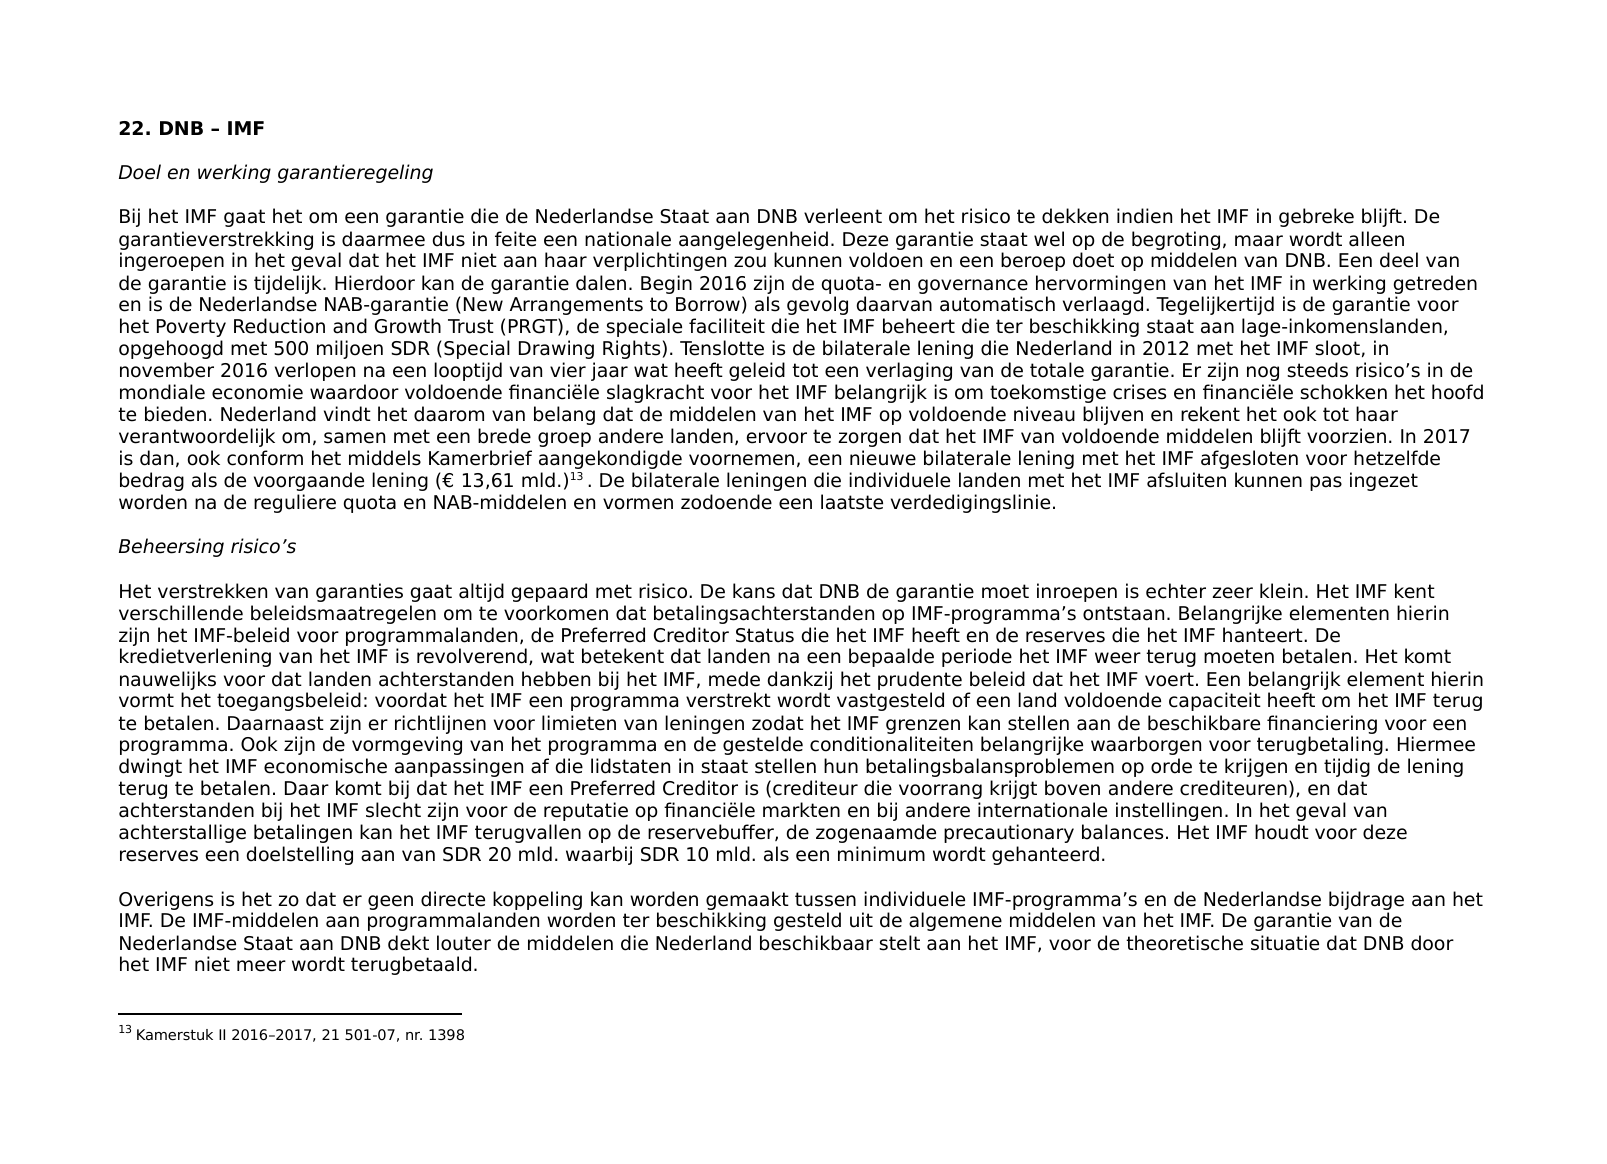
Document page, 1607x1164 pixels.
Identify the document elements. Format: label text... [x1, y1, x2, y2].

subtitle Doel en werking garantieregeling [118, 162, 1488, 184]
text Het verstrekken van garanties gaat altijd gepaard met risico. De kans dat DNB de garantie moet inroepen is echter zeer klein. Het IMF kent verschillende beleidsmaatregelen om te voorkomen dat betalingsachterstanden op IMF-programma’s ontstaan. Belangrijke elementen hierin zijn het IMF-beleid voor programmalanden, de Preferred Creditor Status die het IMF heeft en de reserves die het IMF hanteert. De kredietverlening van het IMF is revolverend, wat betekent dat landen na een bepaalde periode het IMF weer terug moeten betalen. Het komt nauwelijks voor dat landen achterstanden hebben bij het IMF, mede dankzij het prudente beleid dat het IMF voert. Een belangrijk element hierin vormt het toegangsbeleid: voordat het IMF een programma verstrekt wordt vastgesteld of een land voldoende capaciteit heeft om het IMF terug te betalen. Daarnaast zijn er richtlijnen voor limieten van leningen zodat het IMF grenzen kan stellen aan de beschikbare financiering voor een programma. Ook zijn de vormgeving van het programma en de gestelde conditionaliteiten belangrijke waarborgen voor terugbetaling. Hiermee dwingt het IMF economische aanpassingen af die lidstaten in staat stellen hun betalingsbalansproblemen op orde te krijgen en tijdig de lening terug te betalen. Daar komt bij dat het IMF een Preferred Creditor is (crediteur die voorrang krijgt boven andere crediteuren), en dat achterstanden bij het IMF slecht zijn voor de reputatie op financiële markten en bij andere internationale instellingen. In het geval van achterstallige betalingen kan het IMF terugvallen op de reservebuffer, de zogenaamde precautionary balances. Het IMF houdt voor deze reserves een doelstelling aan van SDR 20 mld. waarbij SDR 10 mld. als een minimum wordt gehanteerd. [118, 581, 1488, 866]
subtitle 22. DNB – IMF [118, 118, 1488, 140]
text Kamerstuk II 2016–2017, 21 501-07, nr. 1398 [118, 1023, 1488, 1045]
text Bij het IMF gaat het om een garantie die de Nederlandse Staat aan DNB verleent om het risico te dekken indien het IMF in gebreke blijft. De garantieverstrekking is daarmee dus in feite een nationale aangelegenheid. Deze garantie staat wel op de begroting, maar wordt alleen ingeroepen in het geval dat het IMF niet aan haar verplichtingen zou kunnen voldoen en een beroep doet op middelen van DNB. Een deel van de garantie is tijdelijk. Hierdoor kan de garantie dalen. Begin 2016 zijn de quota- en governance hervormingen van het IMF in werking getreden en is de Nederlandse NAB-garantie (New Arrangements to Borrow) als gevolg daarvan automatisch verlaagd. Tegelijkertijd is de garantie voor het Poverty Reduction and Growth Trust (PRGT), de speciale faciliteit die het IMF beheert die ter beschikking staat aan lage-inkomenslanden, opgehoogd met 500 miljoen SDR (Special Drawing Rights). Tenslotte is de bilaterale lening die Nederland in 2012 met het IMF sloot, in november 2016 verlopen na een looptijd van vier jaar wat heeft geleid tot een verlaging van de totale garantie. Er zijn nog steeds risico’s in de mondiale economie waardoor voldoende financiële slagkracht voor het IMF belangrijk is om toekomstige crises en financiële schokken het hoofd te bieden. Nederland vindt het daarom van belang dat de middelen van het IMF op voldoende niveau blijven en rekent het ook tot haar verantwoordelijk om, samen met een brede groep andere landen, ervoor te zorgen dat het IMF van voldoende middelen blijft voorzien. In 2017 is dan, ook conform het middels Kamerbrief aangekondigde voornemen, een nieuwe bilaterale lening met het IMF afgesloten voor hetzelfde bedrag als de voorgaande lening (€ 13,61 mld.). De bilaterale leningen die individuele landen met het IMF afsluiten kunnen pas ingezet worden na de reguliere quota en NAB-middelen en vormen zodoende een laatste verdedigingslinie. [118, 206, 1488, 514]
text Overigens is het zo dat er geen directe koppeling kan worden gemaakt tussen individuele IMF-programma’s en de Nederlandse bijdrage aan het IMF. De IMF-middelen aan programmalanden worden ter beschikking gesteld uit de algemene middelen van het IMF. De garantie van de Nederlandse Staat aan DNB dekt louter de middelen die Nederland beschikbaar stelt aan het IMF, voor de theoretische situatie dat DNB door het IMF niet meer wordt terugbetaald. [118, 888, 1488, 976]
subtitle Beheersing risico’s [118, 536, 1488, 558]
